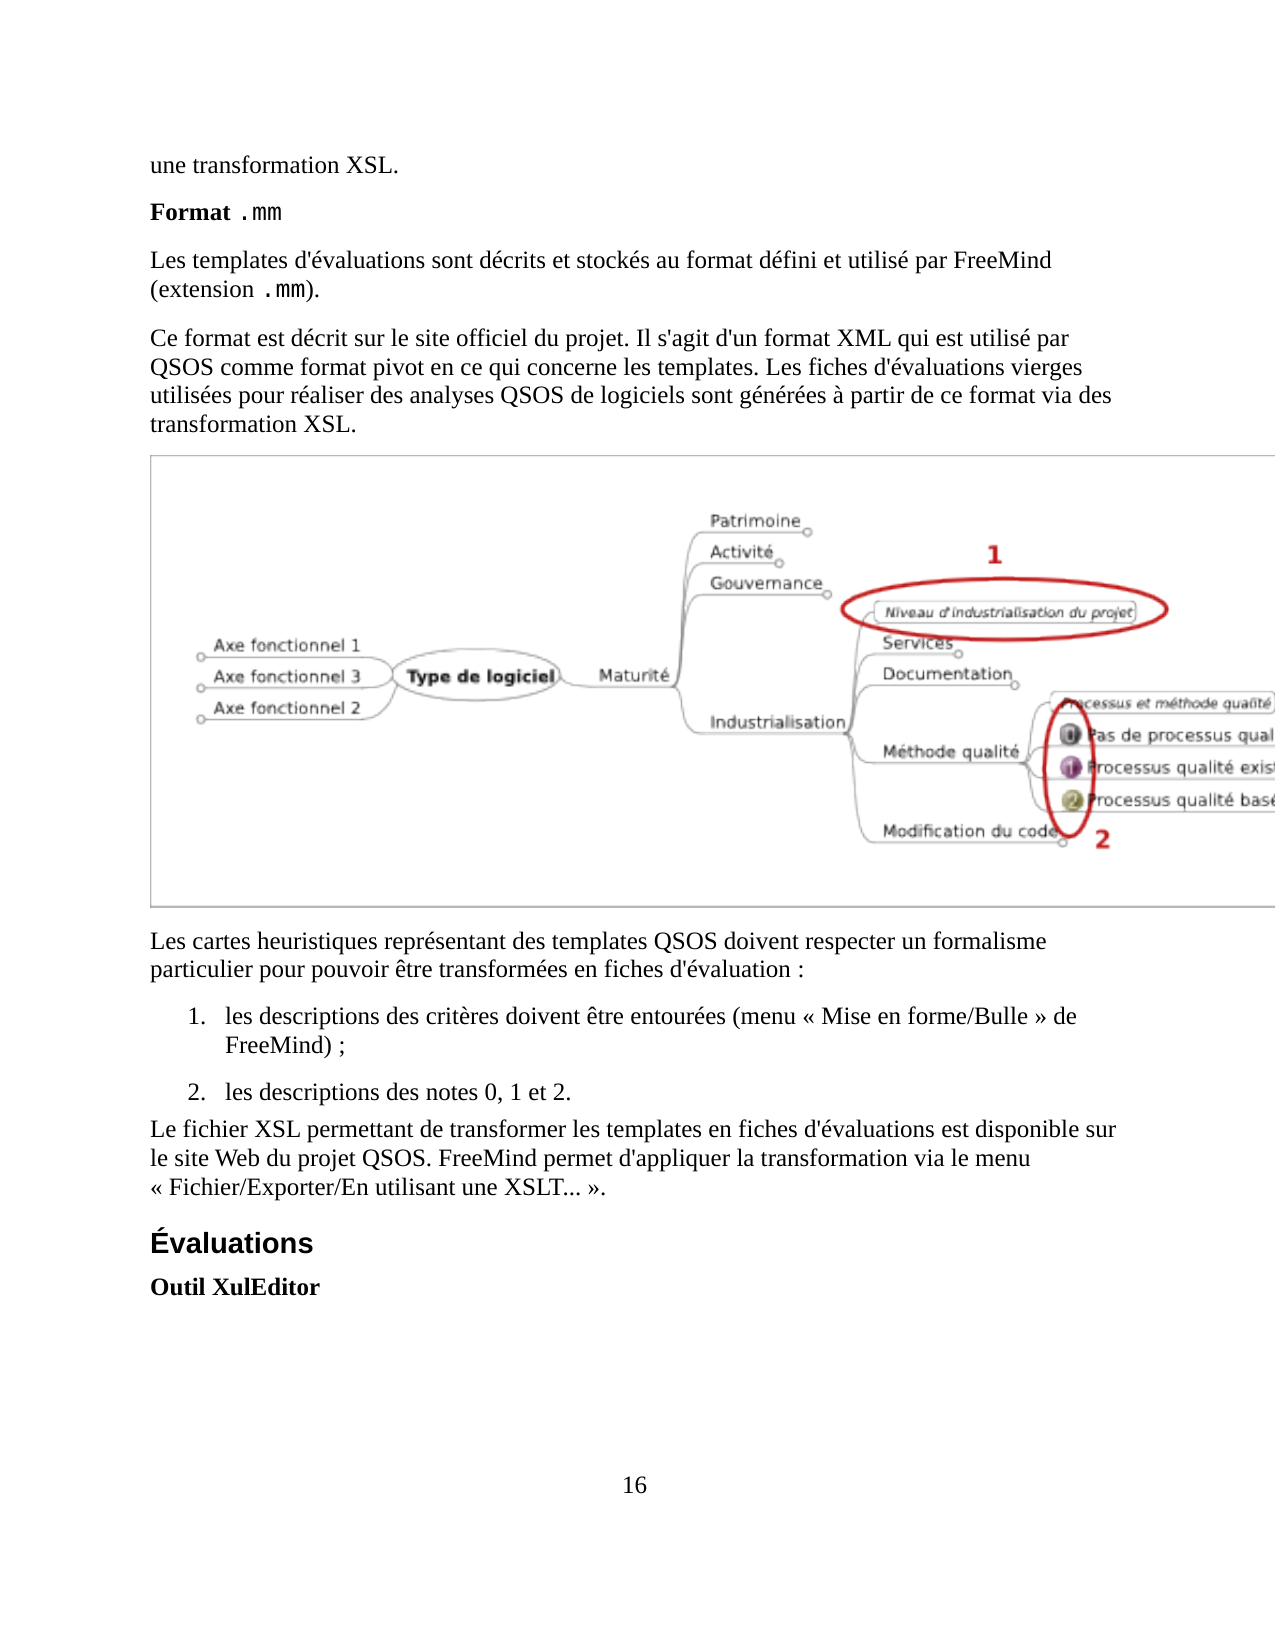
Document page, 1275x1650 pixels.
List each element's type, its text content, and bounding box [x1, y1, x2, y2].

list les descriptions des notes 0, 1 et 2. [187, 1077, 1125, 1105]
text une transformation XSL. [150, 150, 1125, 179]
text Le fichier XSL permettant de transformer les templates en fiches d'évaluations est disponible sur le site Web du projet QSOS. FreeMind permet d'appliquer la transformation via le menu « Fichier/Exporter/En utilisant une XSLT... ». [150, 1114, 1125, 1201]
text Format .mm [150, 197, 1125, 227]
picture [150, 455, 1275, 908]
text Les cartes heuristiques représentant des templates QSOS doivent respecter un formalisme particulier pour pouvoir être transformées en fiches d'évaluation : [150, 926, 1125, 983]
text Outil XulEditor [150, 1272, 1125, 1300]
list les descriptions des critères doivent être entourées (menu « Mise en forme/Bulle » de FreeMind) ; [187, 1001, 1125, 1059]
subtitle Évaluations [150, 1226, 1125, 1259]
text Ce format est décrit sur le site officiel du projet. Il s'agit d'un format XML qui est utilisé par QSOS comme format pivot en ce qui concerne les templates. Les fiches d'évaluations vierges utilisées pour réaliser des analyses QSOS de logiciels sont générées à partir de ce format via des transformation XSL. [150, 323, 1125, 438]
text Les templates d'évaluations sont décrits et stockés au format défini et utilisé par FreeMind (extension .mm). [150, 245, 1125, 305]
